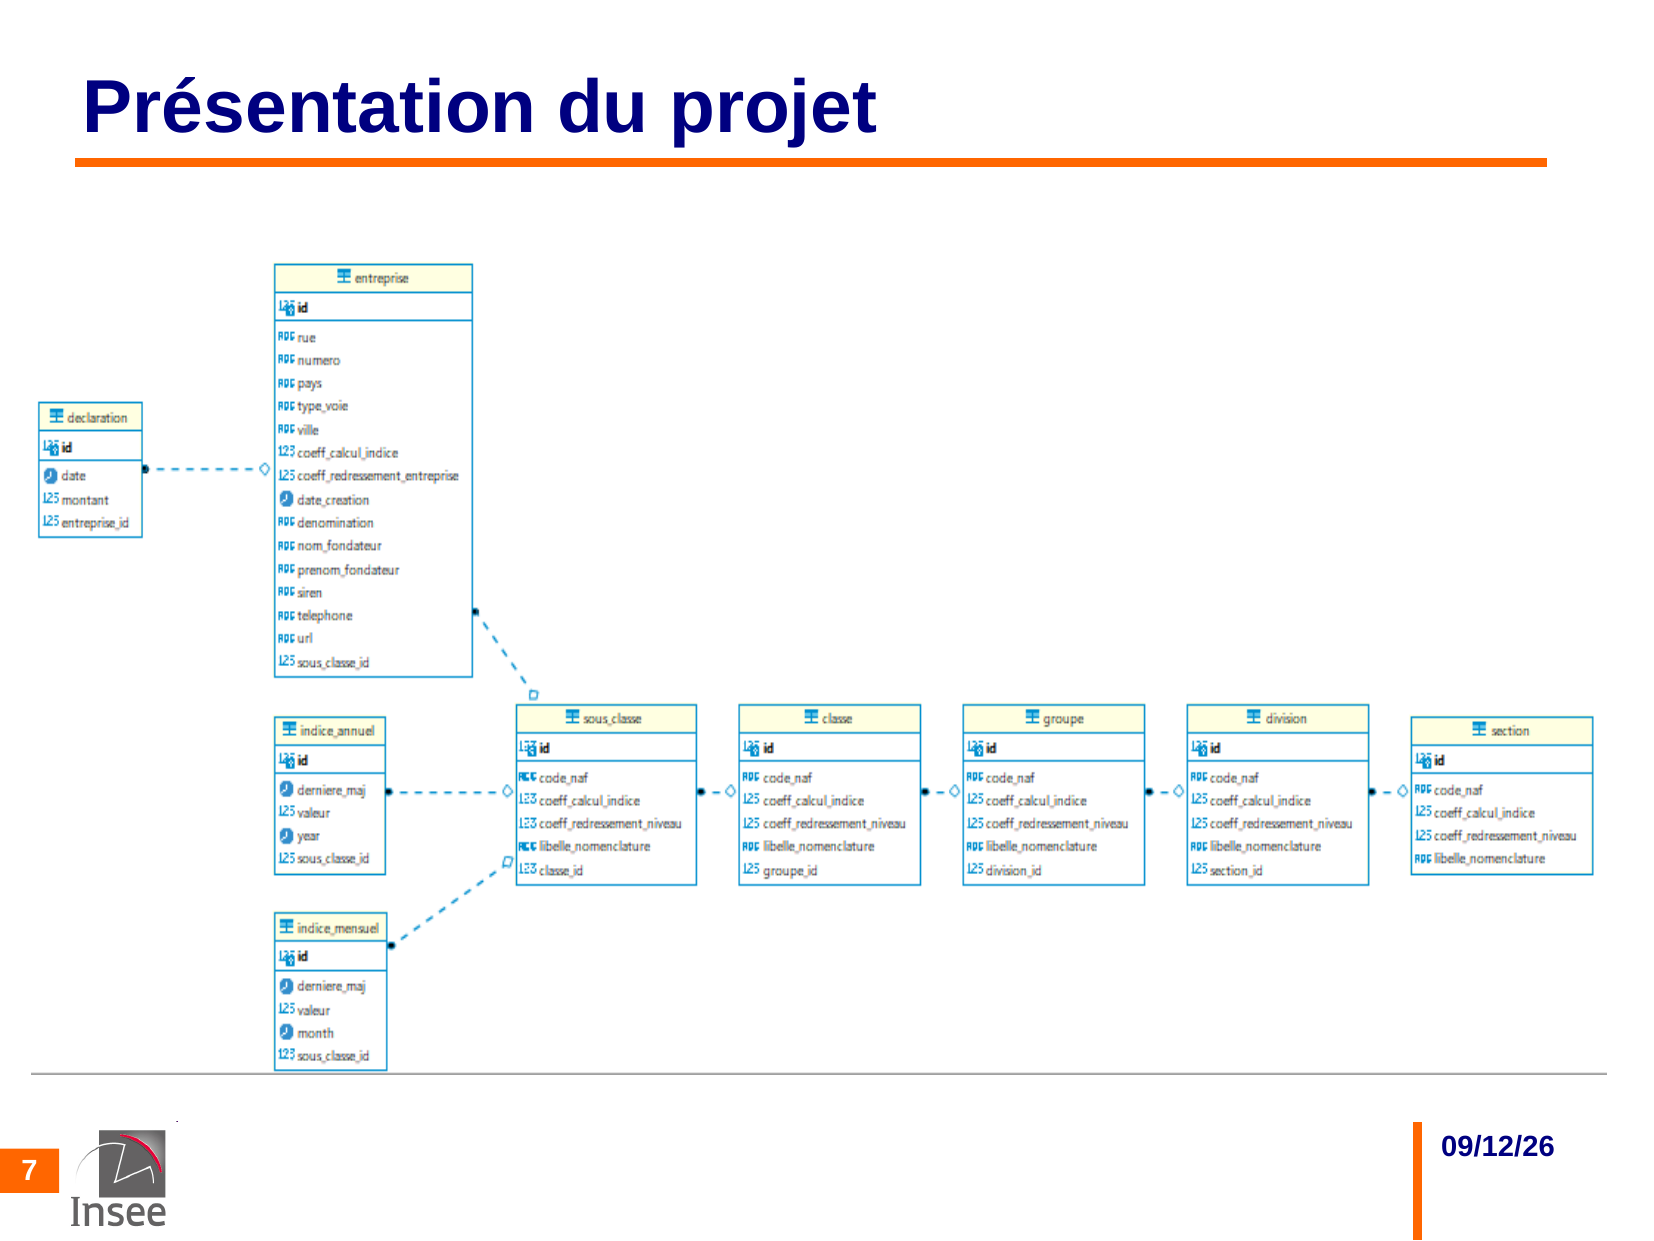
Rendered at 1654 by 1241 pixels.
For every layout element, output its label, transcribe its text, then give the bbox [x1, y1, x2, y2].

title Présentation du projet [82, 49, 1619, 163]
picture [31, 236, 1607, 1075]
picture [62, 1121, 178, 1241]
